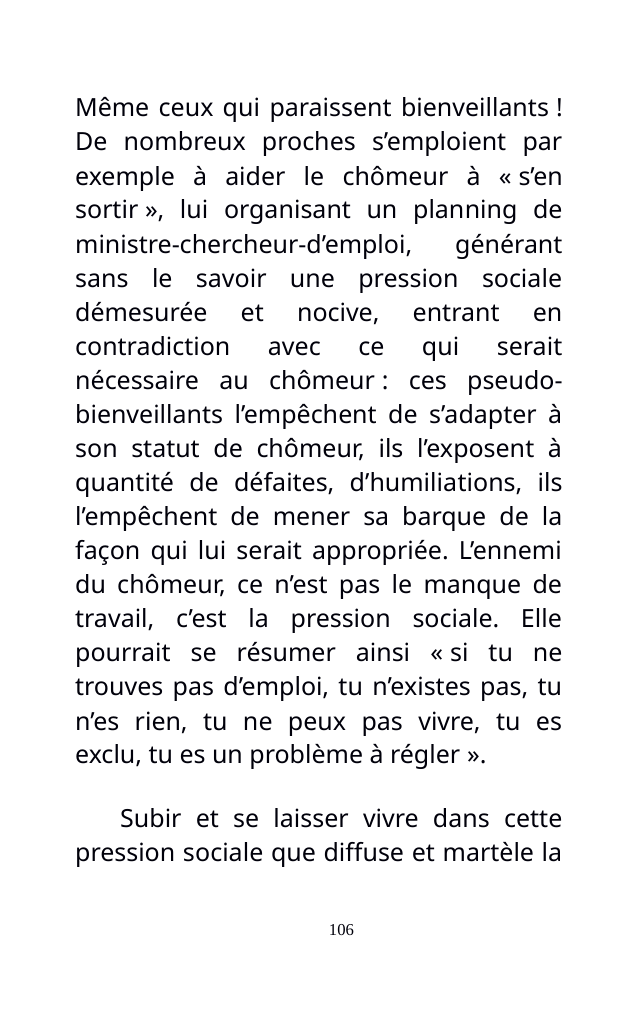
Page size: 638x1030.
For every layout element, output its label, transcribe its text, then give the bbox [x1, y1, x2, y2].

text Même ceux qui paraissent bienveillants ! De nom­breux proches s’emploient par exemple à aider le chômeur à « s’en sortir », lui organisant un plan­ning de ministre-chercheur-d’emploi, générant sans le savoir une pression sociale démesurée et nocive, entrant en contradiction avec ce qui serait nécessaire au chômeur : ces pseudo-bienveillants l’empêchent de s’adapter à son statut de chômeur, ils l’exposent à quantité de défaites, d’humilia­tions, ils l’empêchent de mener sa barque de la façon qui lui serait appropriée. L’ennemi du chômeur, ce n’est pas le manque de travail, c’est la pression sociale. Elle pourrait se résumer ainsi « si tu ne trouves pas d’emploi, tu n’existes pas, tu n’es rien, tu ne peux pas vivre, tu es exclu, tu es un problème à régler ». [75, 90, 562, 771]
text Subir et se laisser vivre dans cette pression so­ciale que diffuse et martèle la [75, 801, 562, 869]
